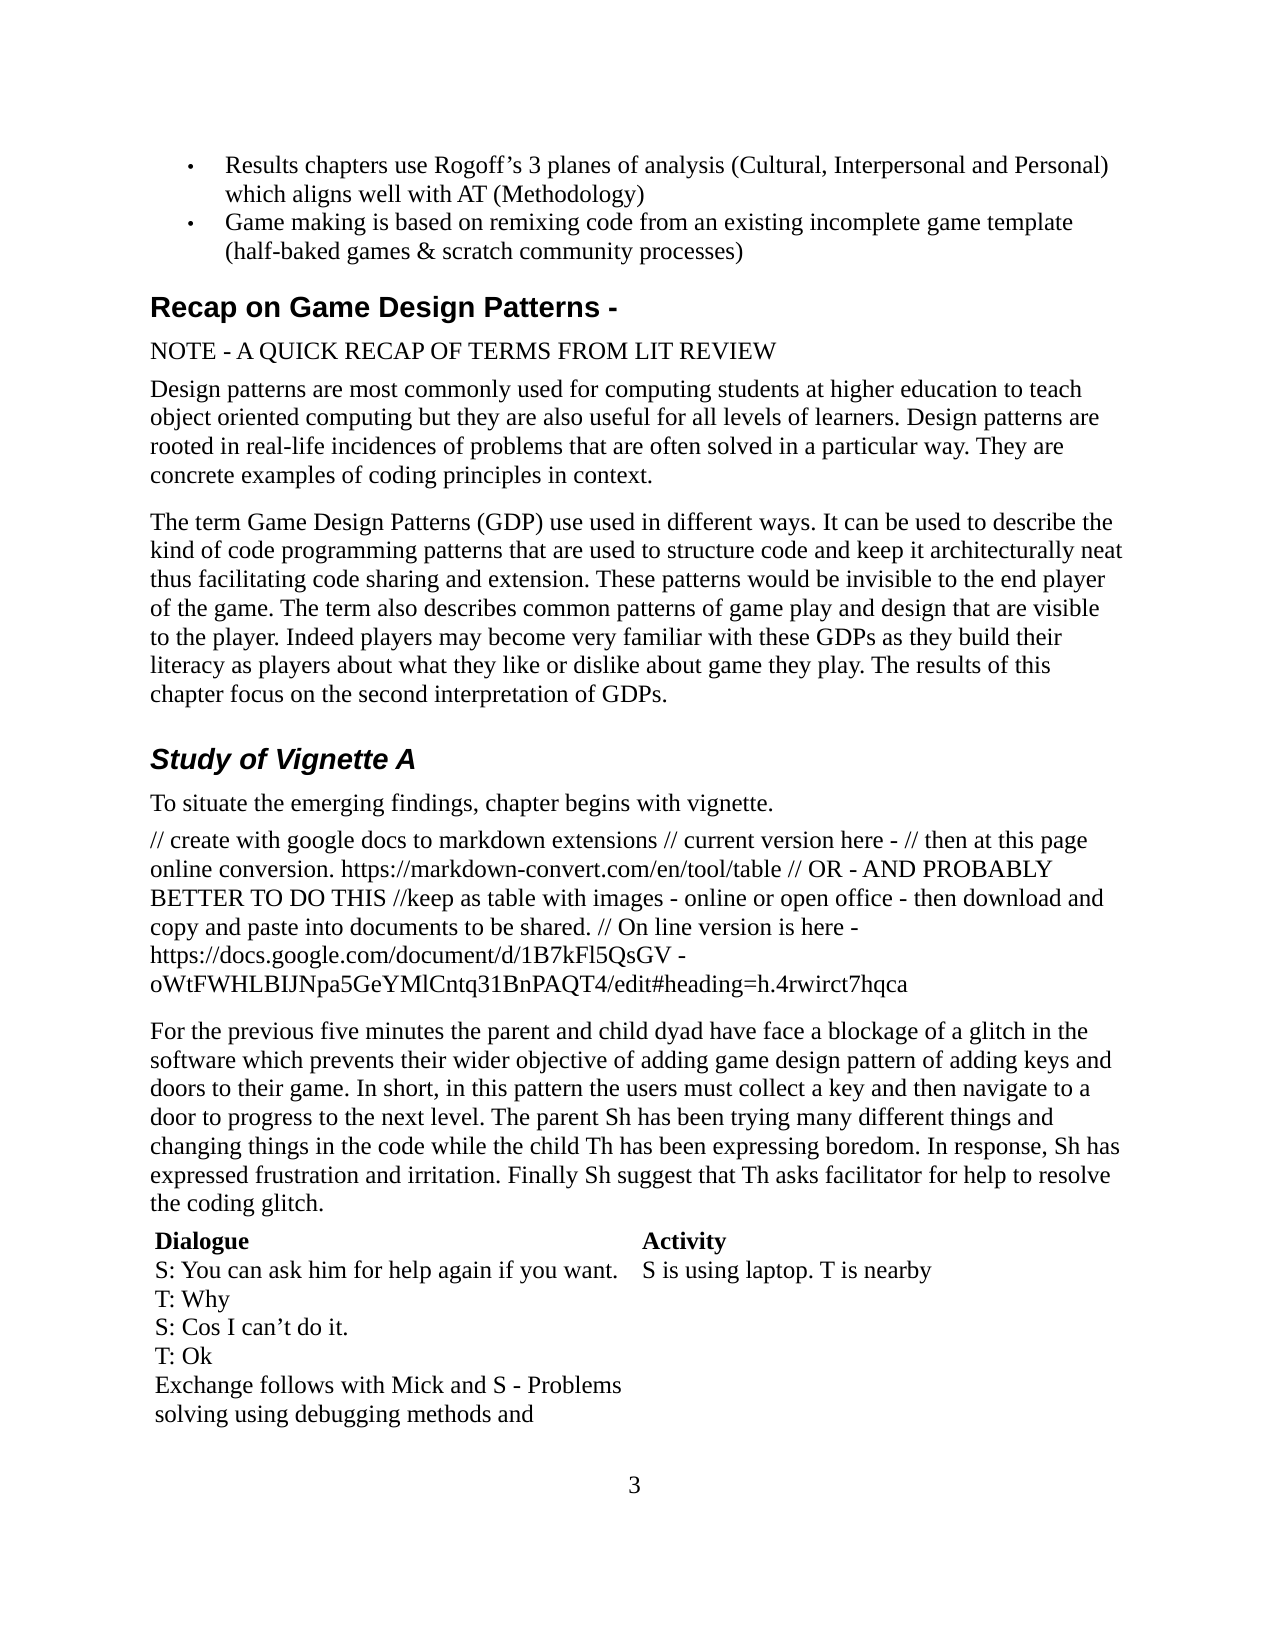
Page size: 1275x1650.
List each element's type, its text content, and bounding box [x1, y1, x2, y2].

subtitle Recap on Game Design Patterns - [150, 290, 1125, 323]
list Game making is based on remixing code from an existing incomplete game template (half-baked games & scratch community processes) [187, 207, 1125, 265]
table_cell [638, 1313, 1125, 1341]
text To situate the emerging findings, chapter begins with vignette. [150, 788, 1125, 817]
subtitle Study of Vignette A [150, 742, 1125, 775]
table_cell [638, 1341, 1125, 1370]
text The term Game Design Patterns (GDP) use used in different ways. It can be used to describe the kind of code programming patterns that are used to structure code and keep it architecturally neat thus facilitating code sharing and extension. These patterns would be invisible to the end player of the game. The term also describes common patterns of game play and design that are visible to the player. Indeed players may become very familiar with these GDPs as they build their literacy as players about what they like or dislike about game they play. The results of this chapter focus on the second interpretation of GDPs. [150, 507, 1125, 708]
table_cell Exchange follows with Mick and S - Problems solving using debugging methods and [150, 1370, 637, 1427]
list Results chapters use Rogoff’s 3 planes of analysis (Cultural, Interpersonal and Personal) which aligns well with AT (Methodology) [187, 150, 1125, 207]
table_header Dialogue [150, 1226, 637, 1255]
text For the previous five minutes the parent and child dyad have face a blockage of a glitch in the software which prevents their wider objective of adding game design pattern of adding keys and doors to their game. In short, in this pattern the users must collect a key and then navigate to a door to progress to the next level. The parent Sh has been trying many different things and changing things in the code while the child Th has been expressing boredom. In response, Sh has expressed frustration and irritation. Finally Sh suggest that Th asks facilitator for help to resolve the coding glitch. [150, 1016, 1125, 1217]
table_header Activity [638, 1226, 1125, 1255]
table_cell T: Ok [150, 1341, 637, 1370]
text // create with google docs to markdown extensions // current version here - // then at this page online conversion. https://markdown-convert.com/en/tool/table // OR - AND PROBABLY BETTER TO DO THIS //keep as table with images - online or open office - then download and copy and paste into documents to be shared. // On line version is here - https://docs.google.com/document/d/1B7kFl5QsGV -oWtFWHLBIJNpa5GeYMlCntq31BnPAQT4/edit#heading=h.4rwirct7hqca [150, 826, 1125, 998]
table_cell S is using laptop. T is nearby [638, 1255, 1125, 1284]
text Design patterns are most commonly used for computing students at higher education to teach object oriented computing but they are also useful for all levels of learners. Design patterns are rooted in real-life incidences of problems that are often solved in a particular way. They are concrete examples of coding principles in context. [150, 374, 1125, 489]
text NOTE - A QUICK RECAP OF TERMS FROM LIT REVIEW [150, 336, 1125, 365]
table_cell T: Why [150, 1284, 637, 1312]
table_cell [638, 1284, 1125, 1312]
table_cell S: You can ask him for help again if you want. [150, 1255, 637, 1284]
table_cell [638, 1370, 1125, 1427]
table_cell S: Cos I can’t do it. [150, 1313, 637, 1341]
